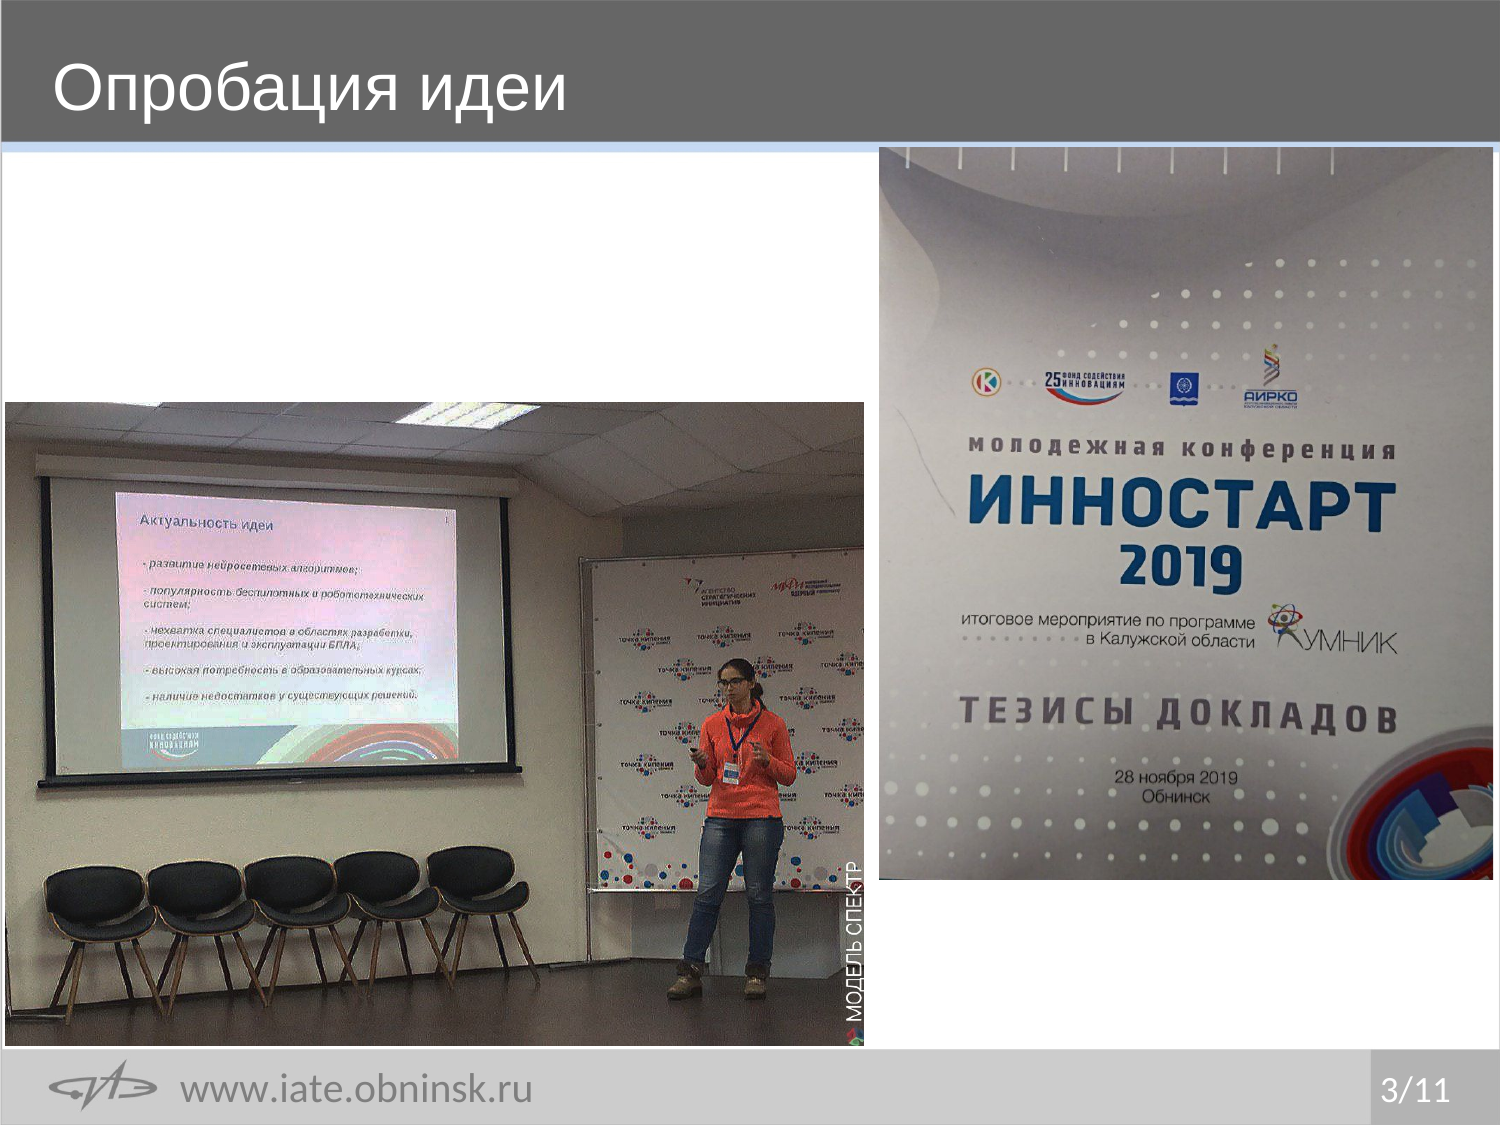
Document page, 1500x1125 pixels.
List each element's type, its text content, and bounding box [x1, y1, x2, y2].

text_box 3/11 [1116, 1057, 1467, 1118]
picture [0, 0, 1500, 1125]
list [41, 243, 1454, 998]
title Опробация идеи [37, 7, 1459, 161]
